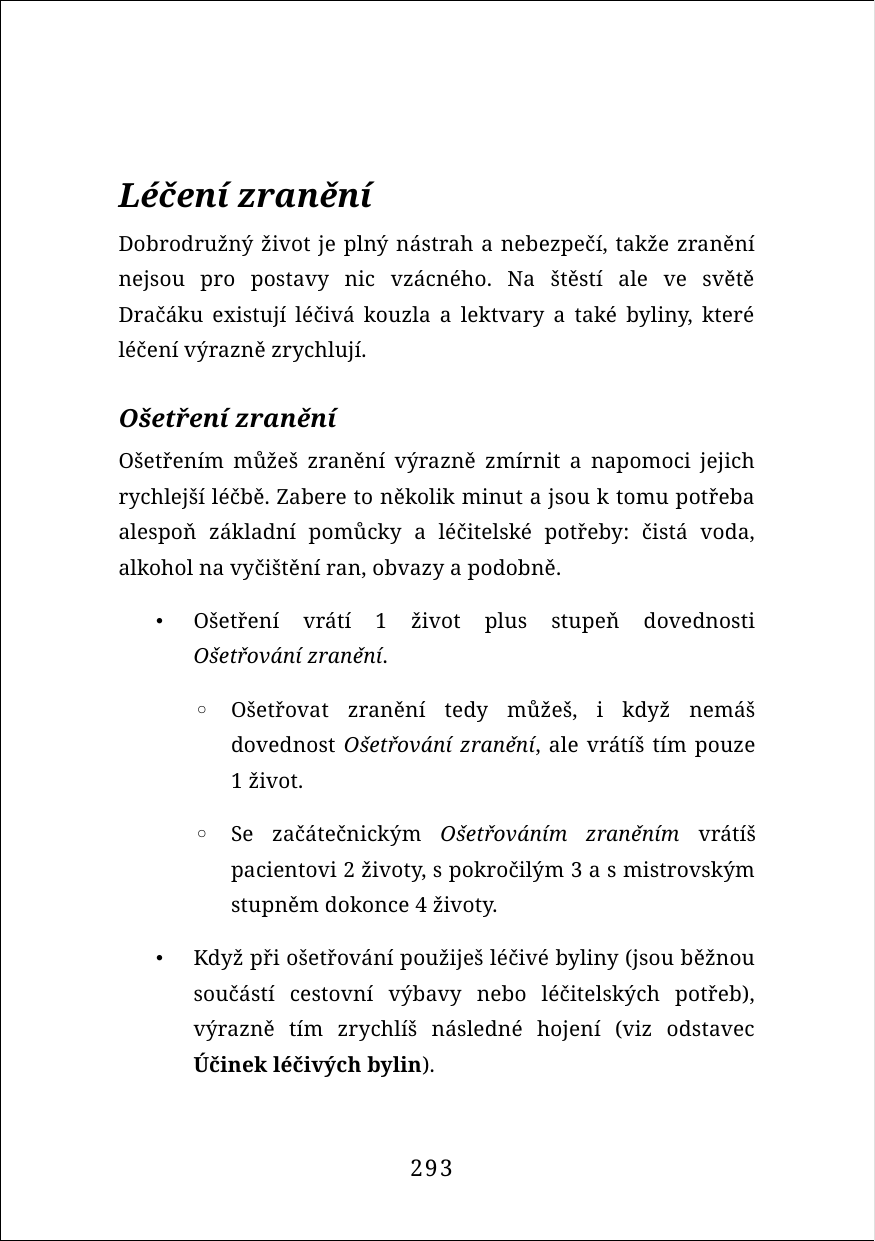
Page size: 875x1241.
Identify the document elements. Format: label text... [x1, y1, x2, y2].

subtitle Léčení zranění [118, 172, 756, 217]
subtitle Ošetření zranění [118, 401, 756, 434]
text Ošetřením můžeš zranění výrazně zmírnit a napomoci jejich rychlejší léčbě. Zabere to několik minut a jsou k tomu potřeba alespoň základní pomůcky a léčitelské potřeby: čistá voda, alkohol na vyčištění ran, obvazy a podobně. [118, 446, 756, 581]
list Ošetření vrátí 1 život plus stupeň dovednosti Ošetřování zranění. [156, 606, 756, 670]
list Se začátečnickým Ošetřováním zraněním vrátíš pacientovi 2 životy, s pokročilým 3 a s mistrovským stupněm dokonce 4 životy. [193, 819, 756, 919]
list Když při ošetřování použiješ léčivé byliny (jsou běžnou součástí cestovní výbavy nebo léčitelských potřeb), výrazně tím zrychlíš následné hojení (viz odstavec Účinek léčivých bylin). [156, 943, 756, 1078]
list Ošetřovat zranění tedy můžeš, i když nemáš dovednost Ošetřování zranění, ale vrátíš tím pouze 1 život. [193, 695, 756, 794]
text Dobrodružný život je plný nástrah a nebezpečí, takže zranění nejsou pro postavy nic vzácného. Na štěstí ale ve světě Dračáku existují léčivá kouzla a lektvary a také byliny, které léčení výrazně zrychlují. [118, 229, 756, 364]
